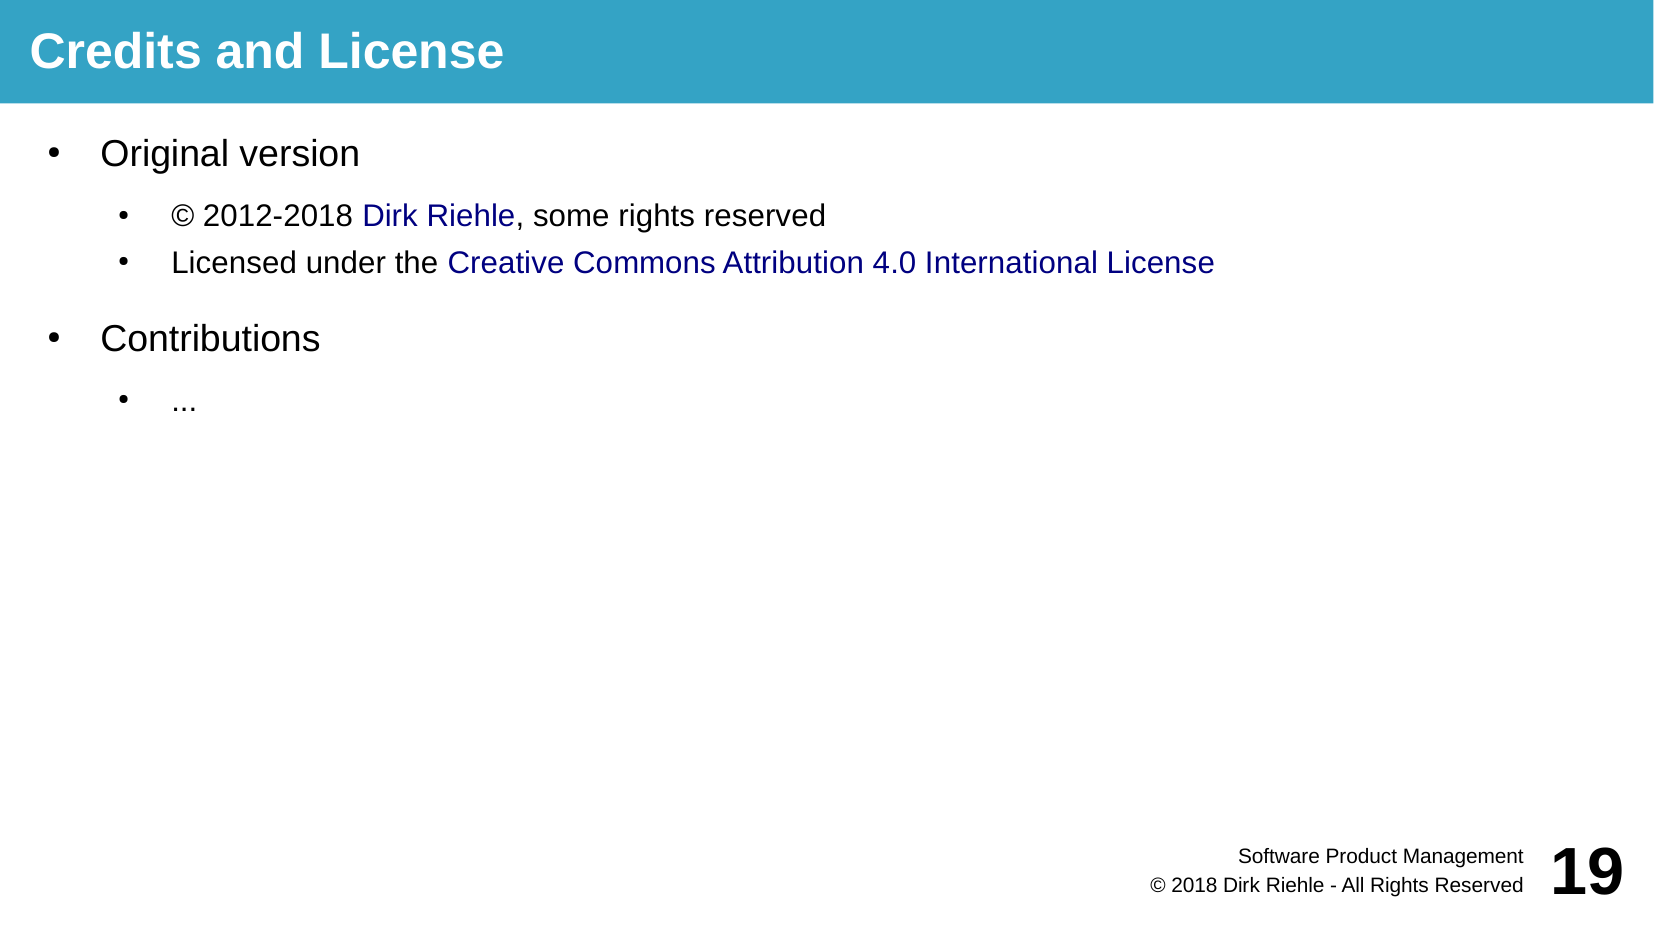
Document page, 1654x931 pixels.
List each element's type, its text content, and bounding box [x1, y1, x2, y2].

title Credits and License [0, 0, 1654, 104]
list Original version © 2012-2018 Dirk Riehle, some rights reserved Licensed under the Creative Commons Attribution 4.0 International License Contributions ... [29, 132, 1625, 813]
